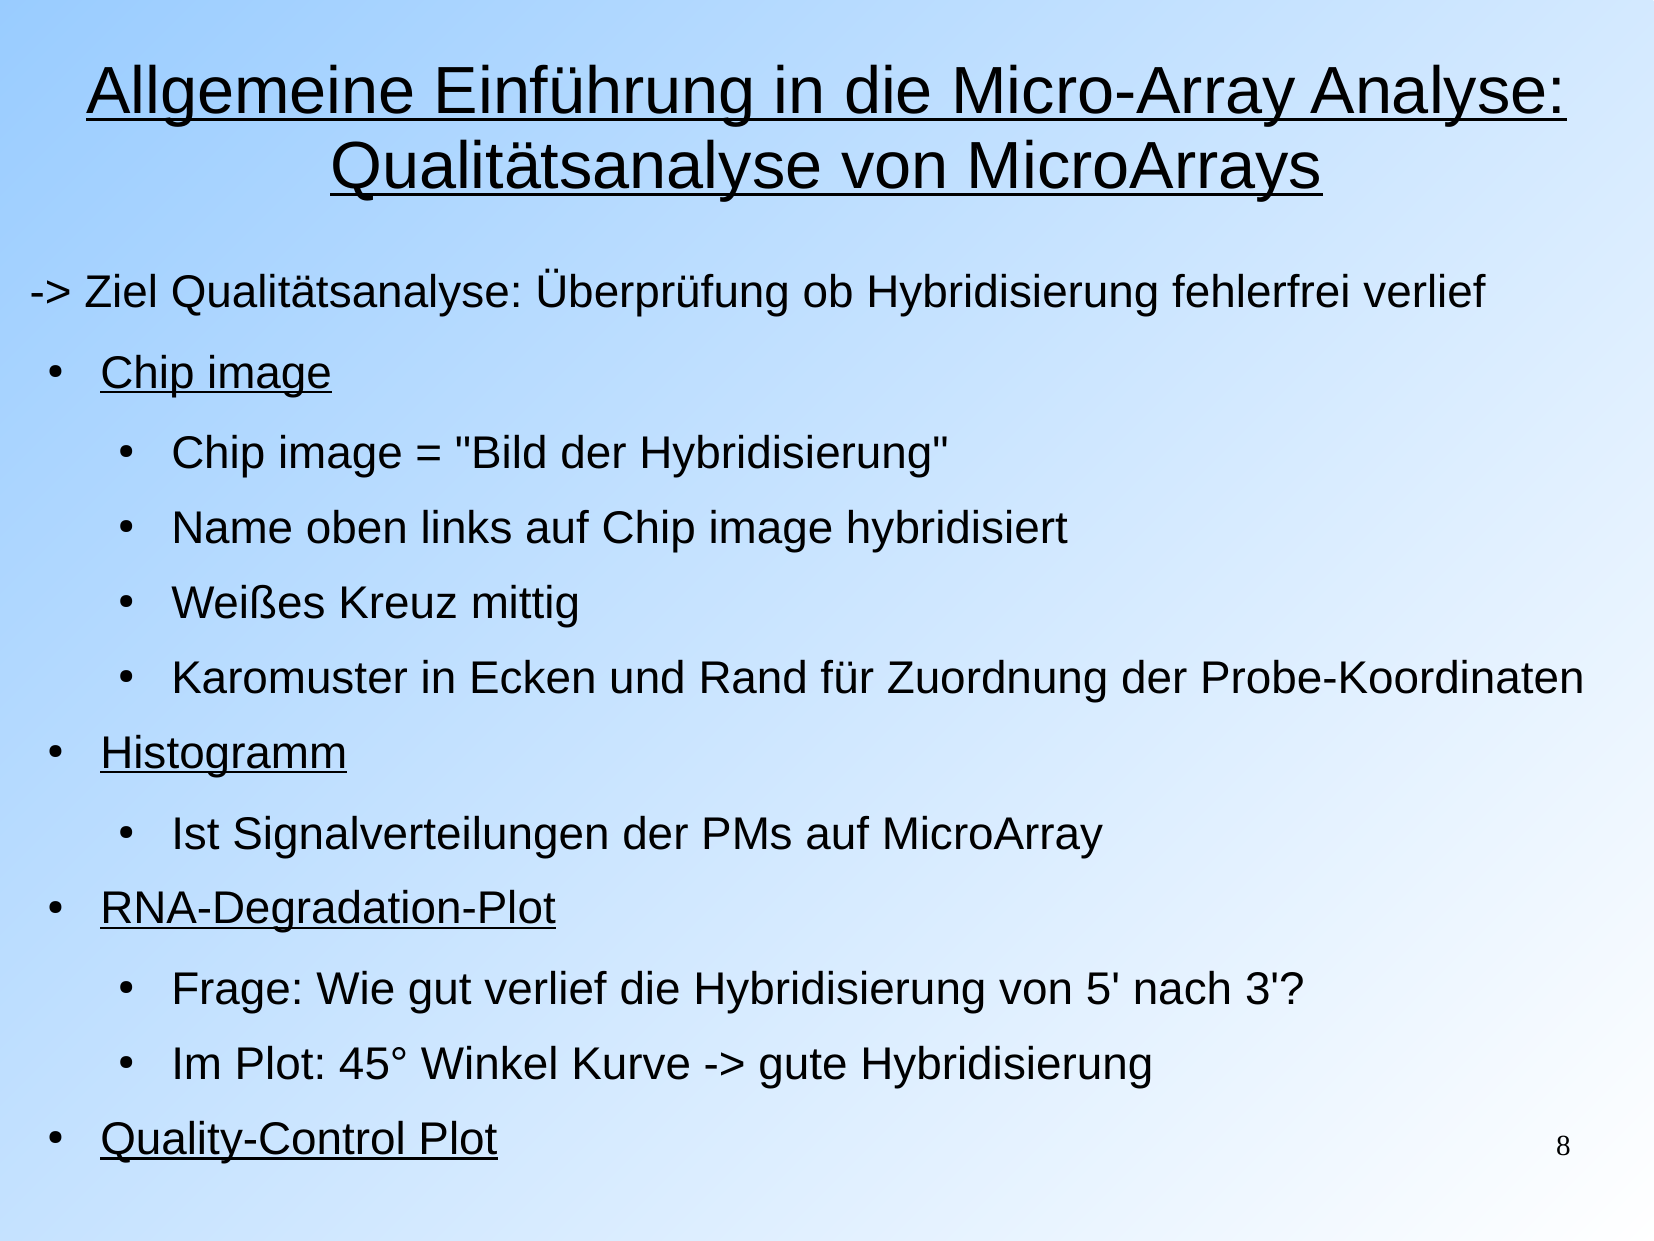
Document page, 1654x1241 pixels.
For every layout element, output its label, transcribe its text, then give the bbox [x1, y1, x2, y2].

list -> Ziel Qualitätsanalyse: Überprüfung ob Hybridisierung fehlerfrei verlief Chip image Chip image = "Bild der Hybridisierung" Name oben links auf Chip image hybridisiert Weißes Kreuz mittig Karomuster in Ecken und Rand für Zuordnung der Probe-Koordinaten Histogramm Ist Signalverteilungen der PMs auf MicroArray RNA-Degradation-Plot Frage: Wie gut verlief die Hybridisierung von 5' nach 3'? Im Plot: 45° Winkel Kurve -> gute Hybridisierung Quality-Control Plot [29, 265, 1625, 1211]
title Allgemeine Einführung in die Micro-Array Analyse: Qualitätsanalyse von MicroArrays [0, 0, 1654, 257]
